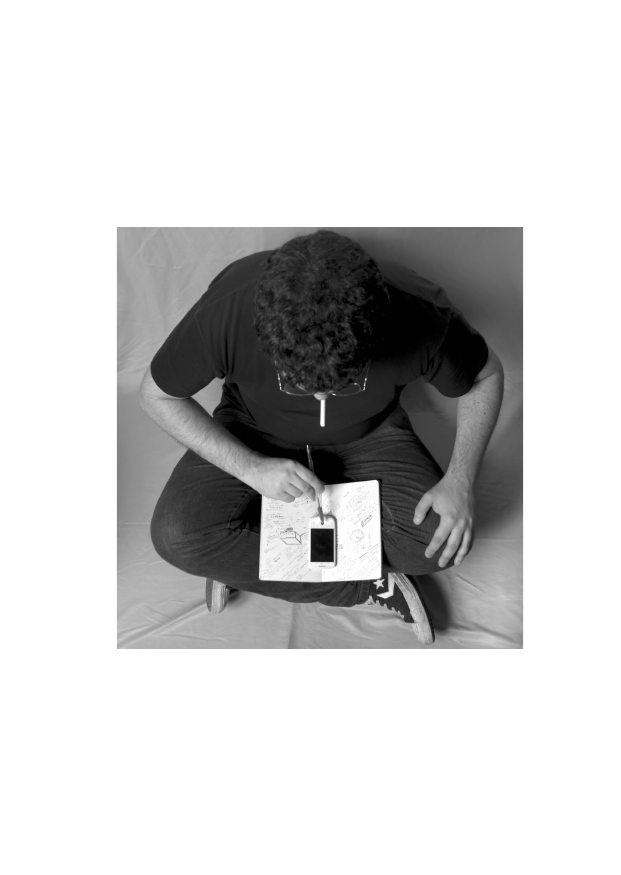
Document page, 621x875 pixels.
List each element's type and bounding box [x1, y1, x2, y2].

picture [116, 227, 524, 649]
